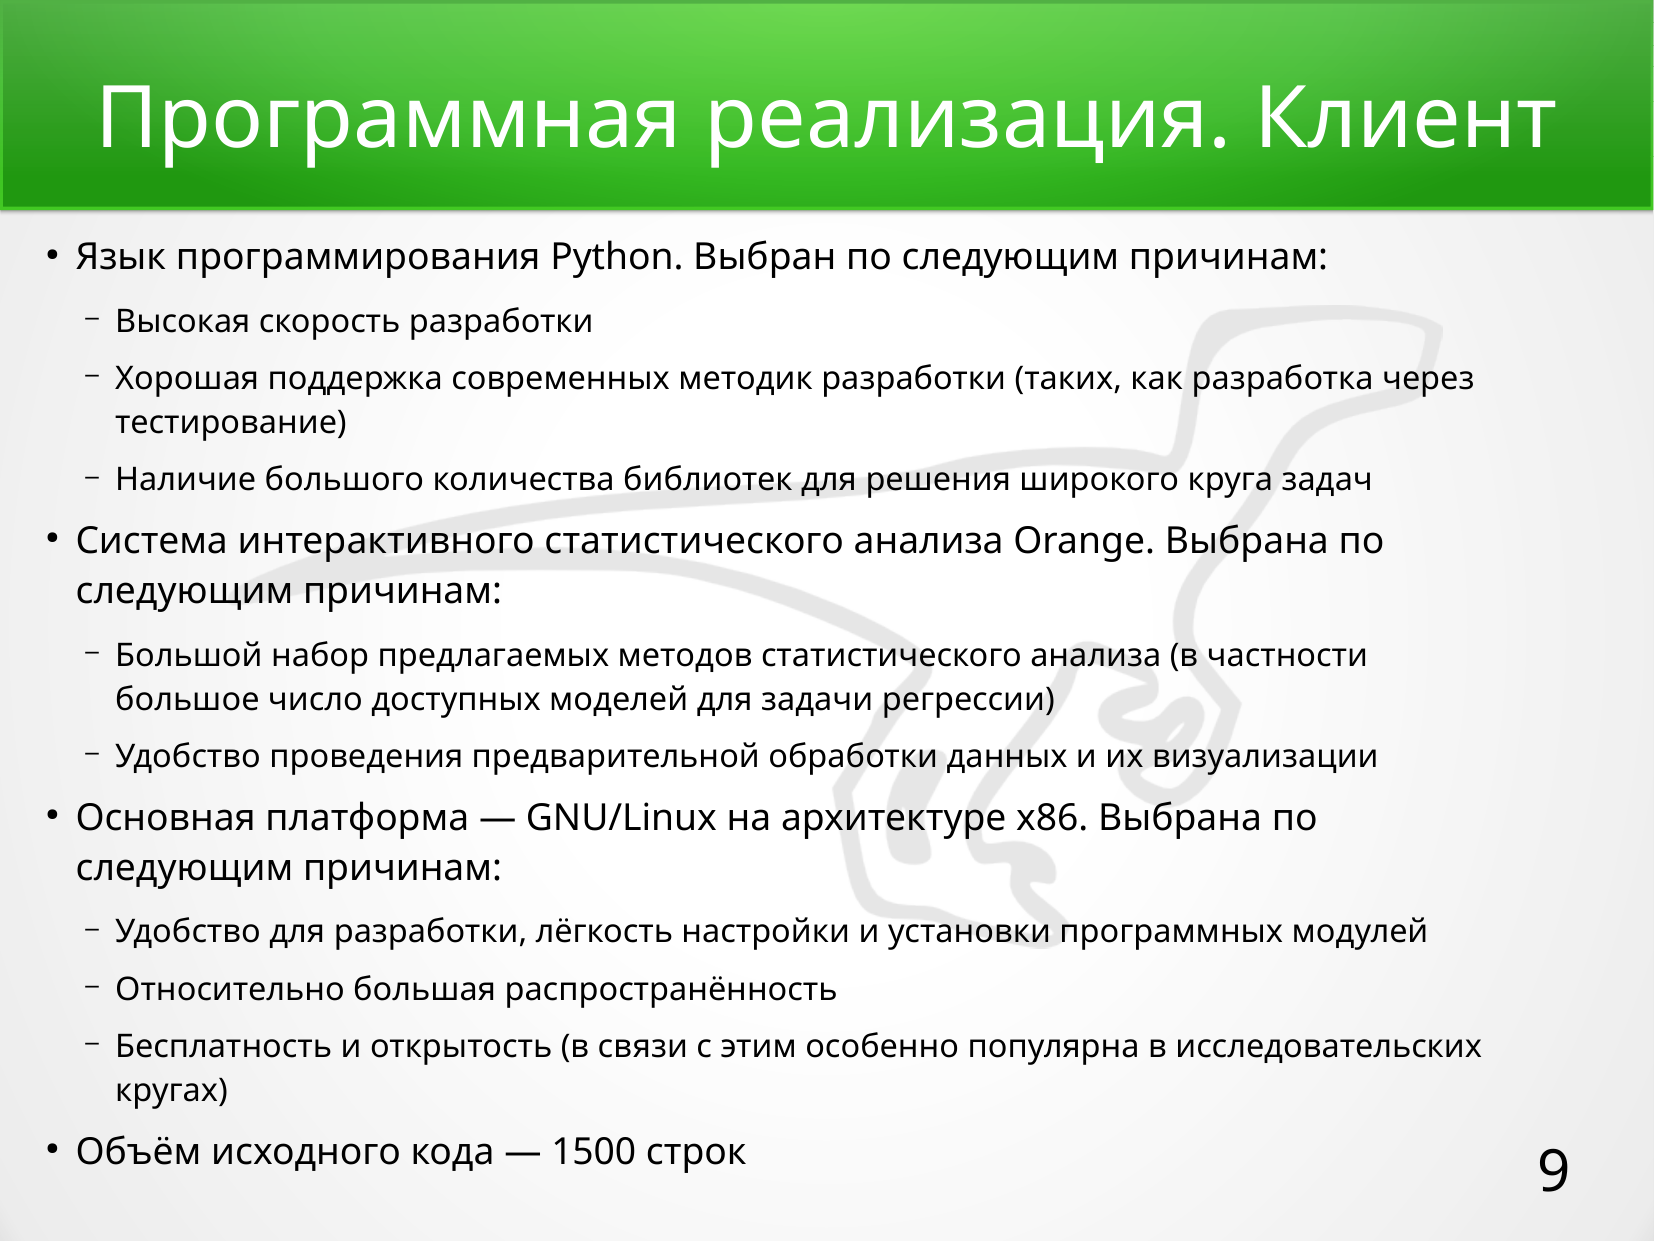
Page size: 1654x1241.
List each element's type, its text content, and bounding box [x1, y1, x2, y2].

list Язык программирования Python. Выбран по следующим причинам: Высокая скорость разработки Хорошая поддержка современных методик разработки (таких, как разработка через тестирование) Наличие большого количества библиотек для решения широкого круга задач Система интерактивного статистического анализа Orange. Выбрана по следующим причинам: Большой набор предлагаемых методов статистического анализа (в частности большое число доступных моделей для задачи регрессии) Удобство проведения предварительной обработки данных и их визуализации Основная платформа — GNU/Linux на архитектуре x86. Выбрана по следующим причинам: Удобство для разработки, лёгкость настройки и установки программных модулей Относительно большая распространённость Бесплатность и открытость (в связи с этим особенно популярна в исследовательских кругах) Объём исходного кода — 1500 строк [35, 230, 1521, 1186]
title Программная реализация. Клиент [82, 49, 1571, 179]
